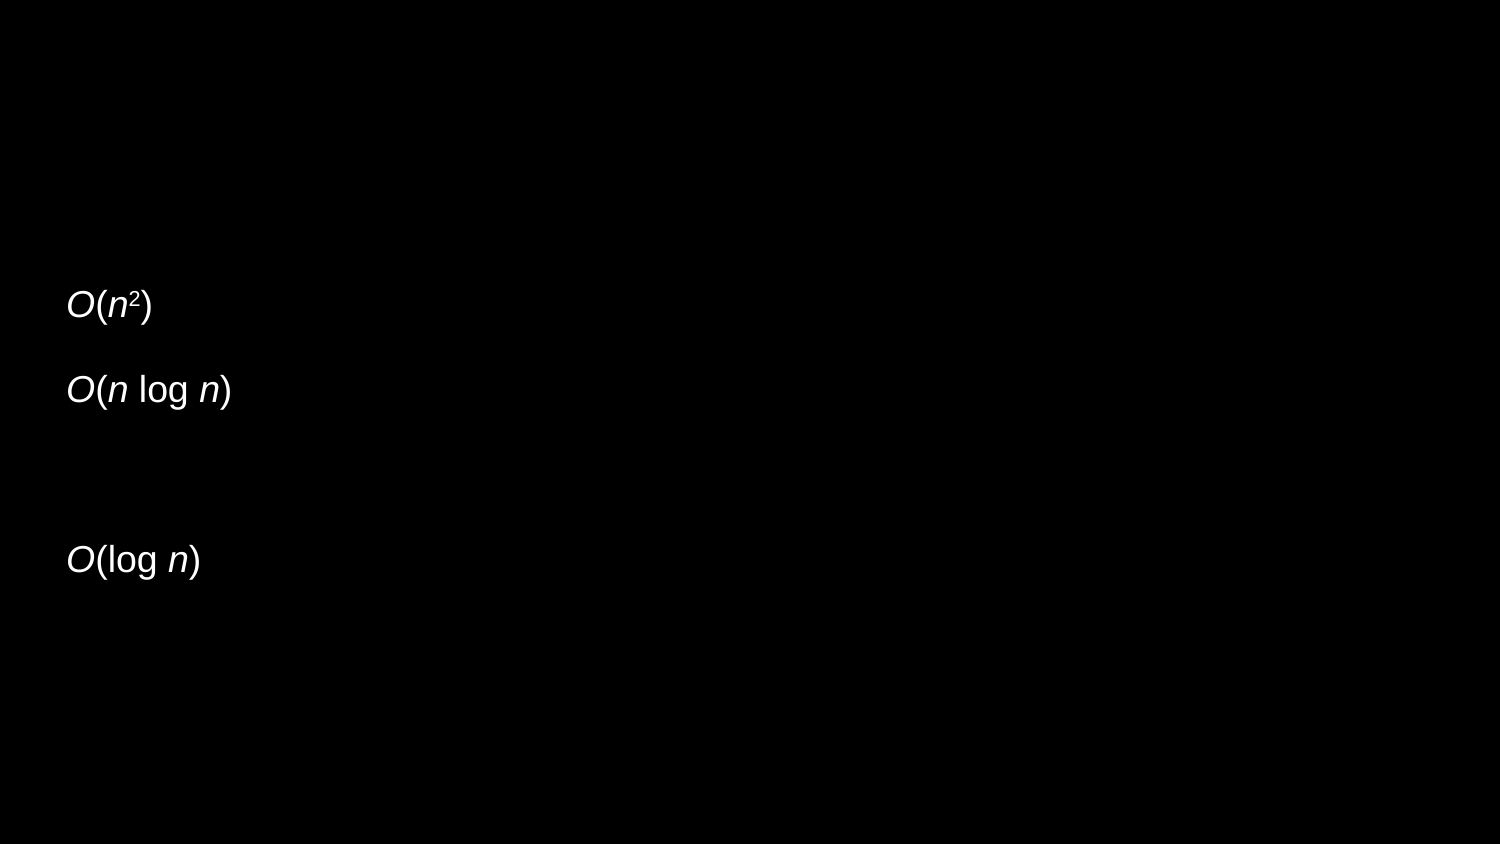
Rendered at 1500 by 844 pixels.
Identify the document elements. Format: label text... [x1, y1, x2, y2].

list O(n2) O(n log n) O(n) O(log n) O(1) [51, 189, 1449, 750]
